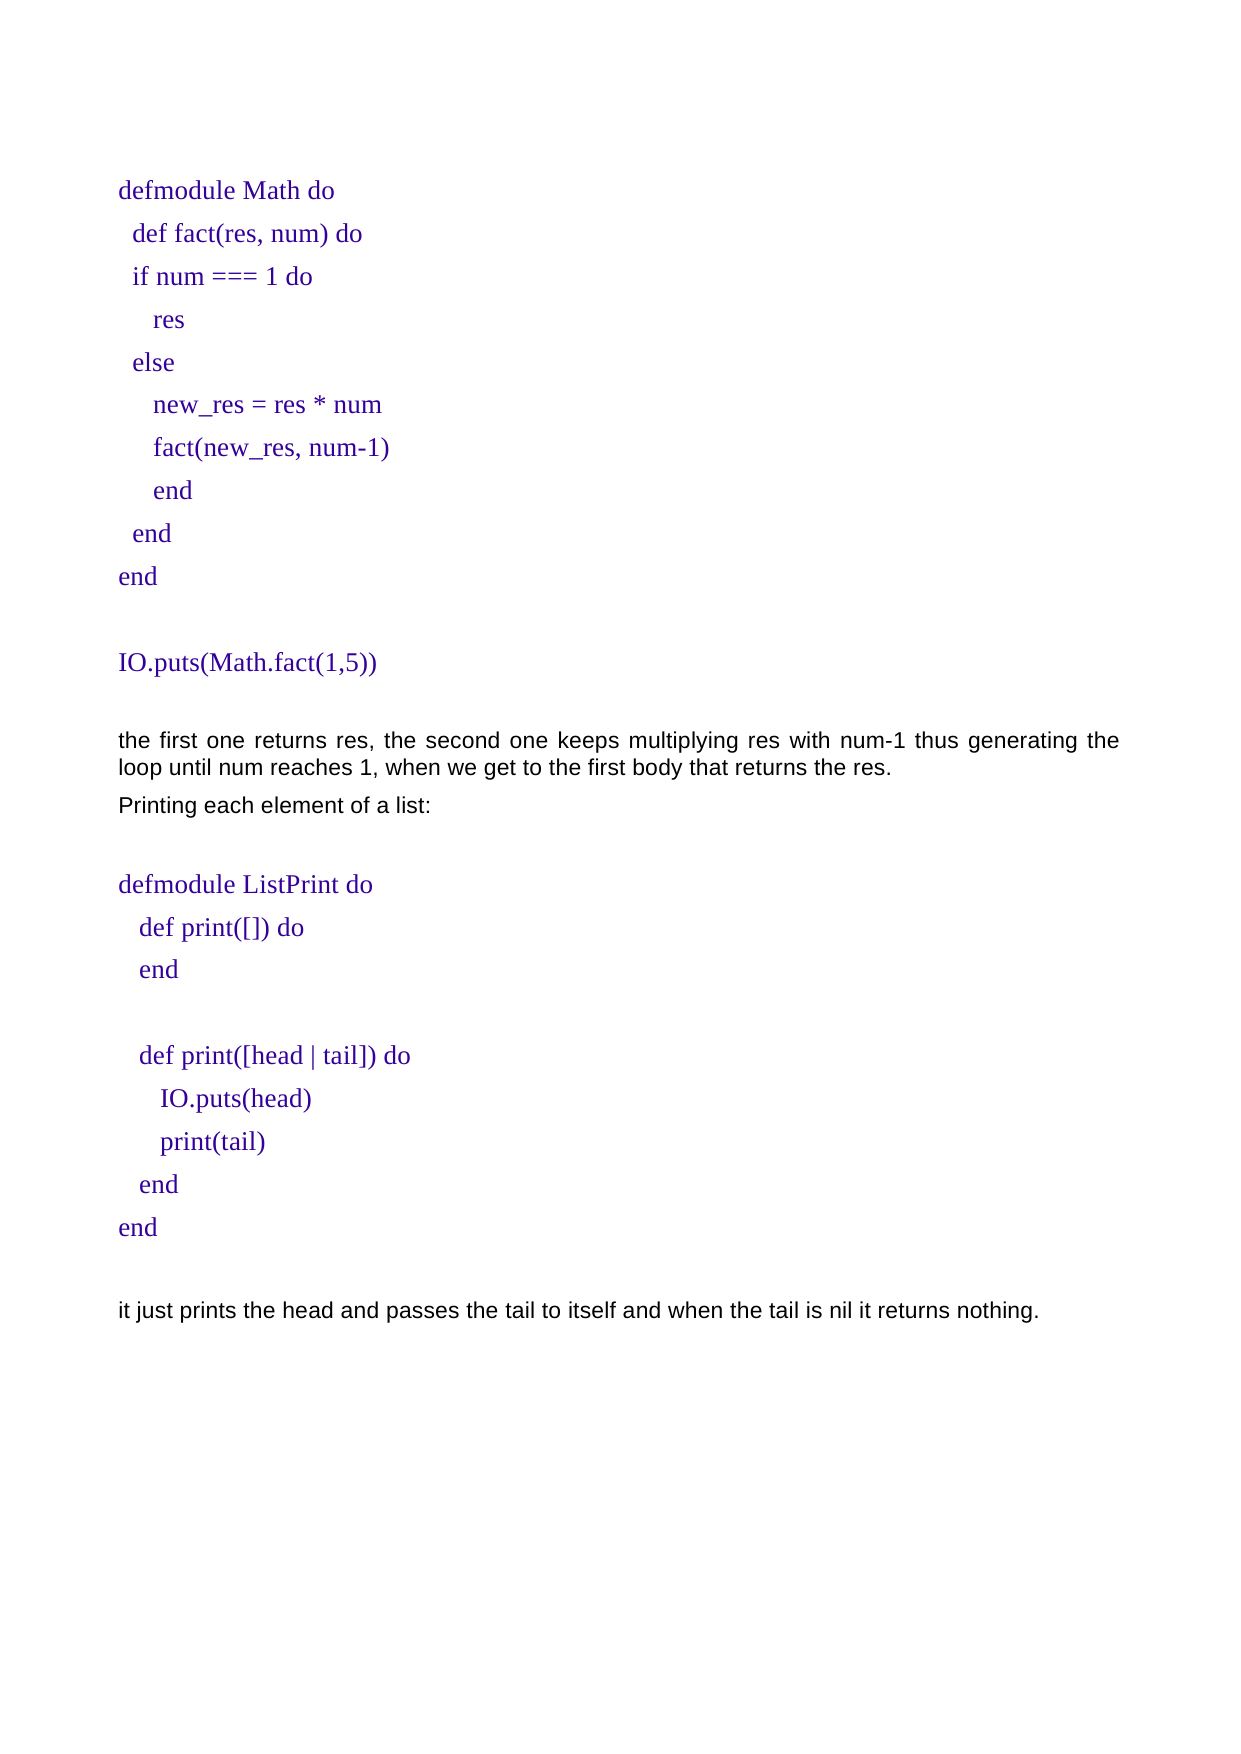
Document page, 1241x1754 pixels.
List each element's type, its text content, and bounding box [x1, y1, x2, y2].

text end [118, 954, 1122, 985]
text def fact(res, num) do [118, 217, 1122, 248]
text end [118, 474, 1122, 506]
text the first one returns res, the second one keeps multiplying res with num-1 thus generating the loop until num reaches 1, when we get to the first body that returns the res. [118, 727, 1122, 780]
text end [118, 1168, 1122, 1199]
text end [118, 560, 1122, 591]
text end [118, 1211, 1122, 1242]
text end [118, 517, 1122, 548]
text if num === 1 do [118, 260, 1122, 291]
text print(tail) [118, 1125, 1122, 1156]
text fact(new_res, num-1) [118, 431, 1122, 463]
text def print([]) do [118, 911, 1122, 942]
text else [118, 346, 1122, 377]
text def print([head | tail]) do [118, 1039, 1122, 1071]
text new_res = res * num [118, 388, 1122, 420]
text it just prints the head and passes the tail to itself and when the tail is nil it returns nothing. [118, 1297, 1122, 1323]
text res [118, 303, 1122, 334]
text IO.puts(Math.fact(1,5)) [118, 646, 1122, 677]
text defmodule ListPrint do [118, 868, 1122, 899]
text Printing each element of a list: [118, 792, 1122, 818]
text IO.puts(head) [118, 1082, 1122, 1113]
text defmodule Math do [118, 174, 1122, 205]
